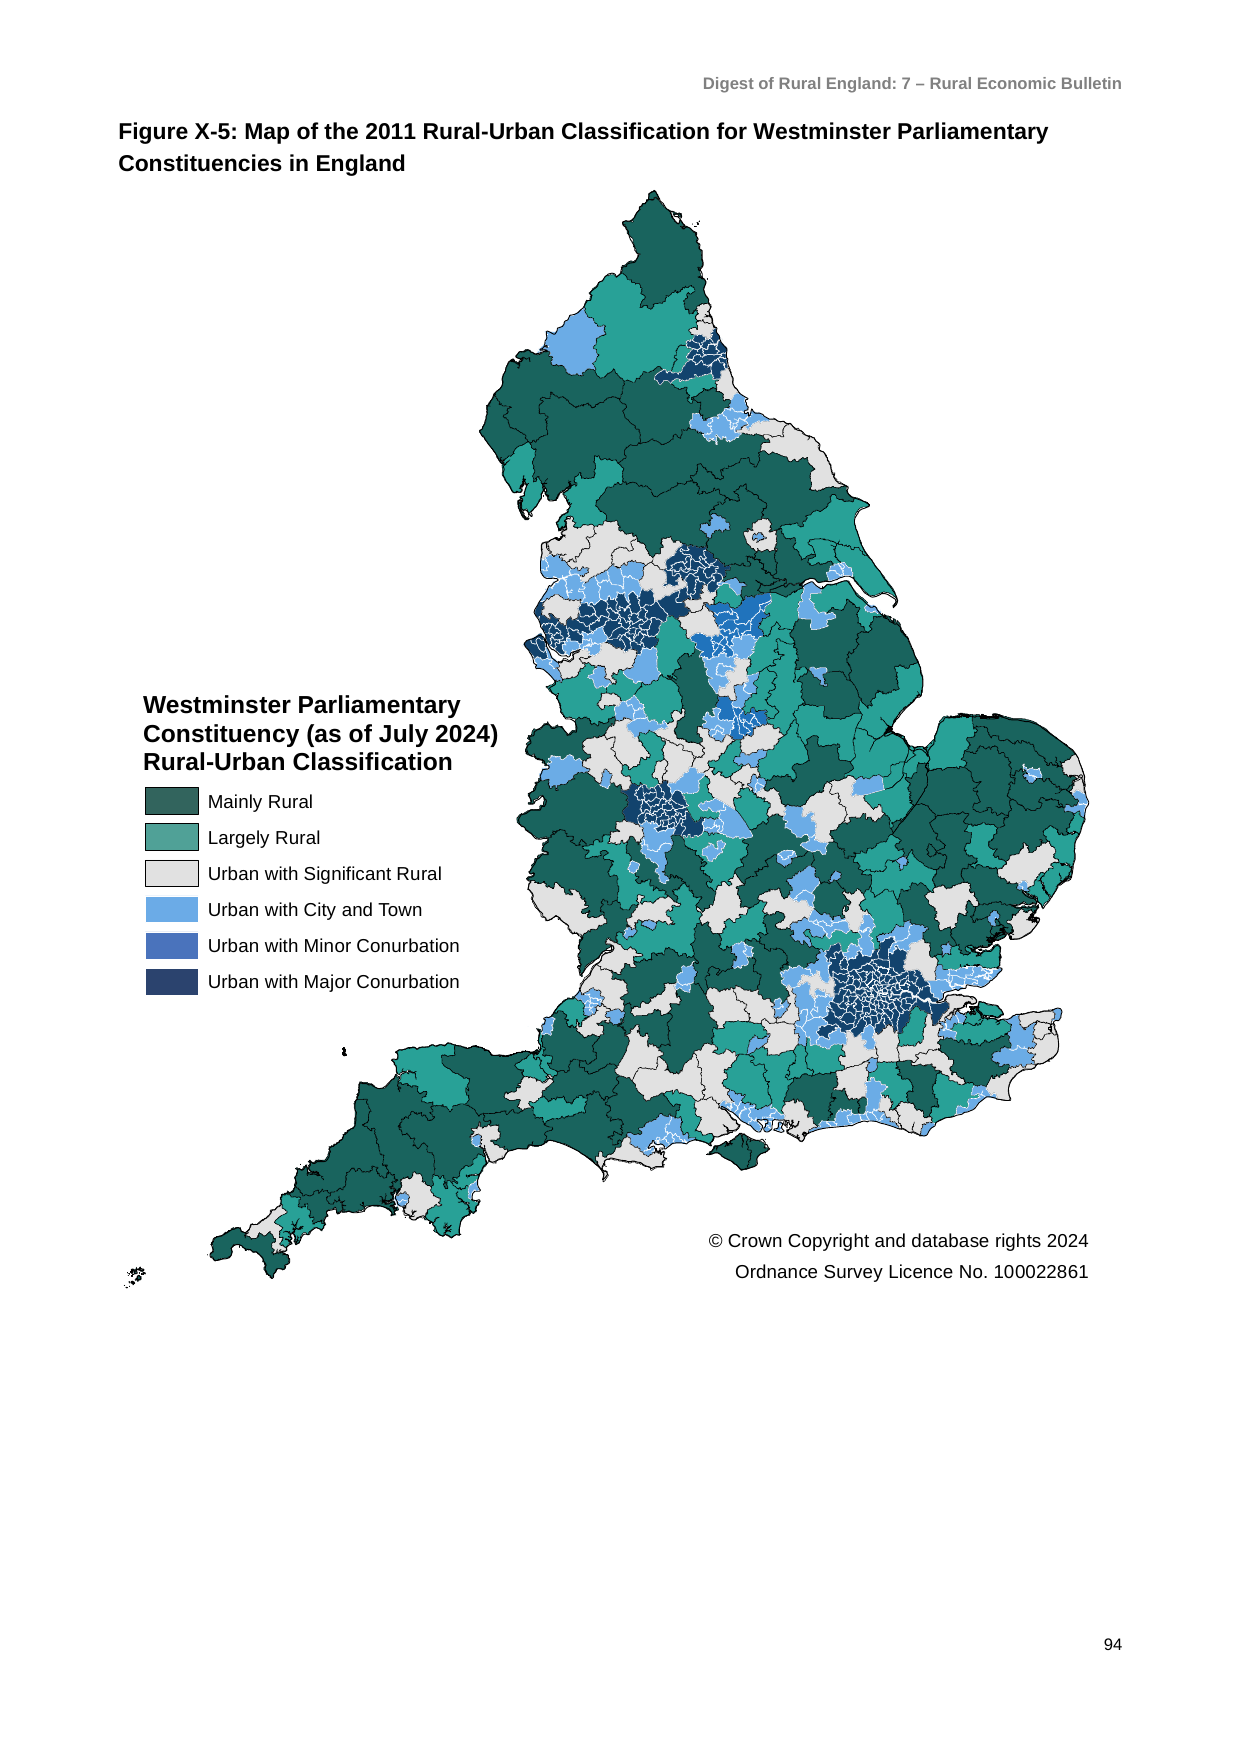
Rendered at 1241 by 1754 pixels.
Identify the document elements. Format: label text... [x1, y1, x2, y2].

text Figure X‑5: Map of the 2011 Rural-Urban Classification for Westminster Parliamentary Constituencies in England [118, 118, 1122, 176]
